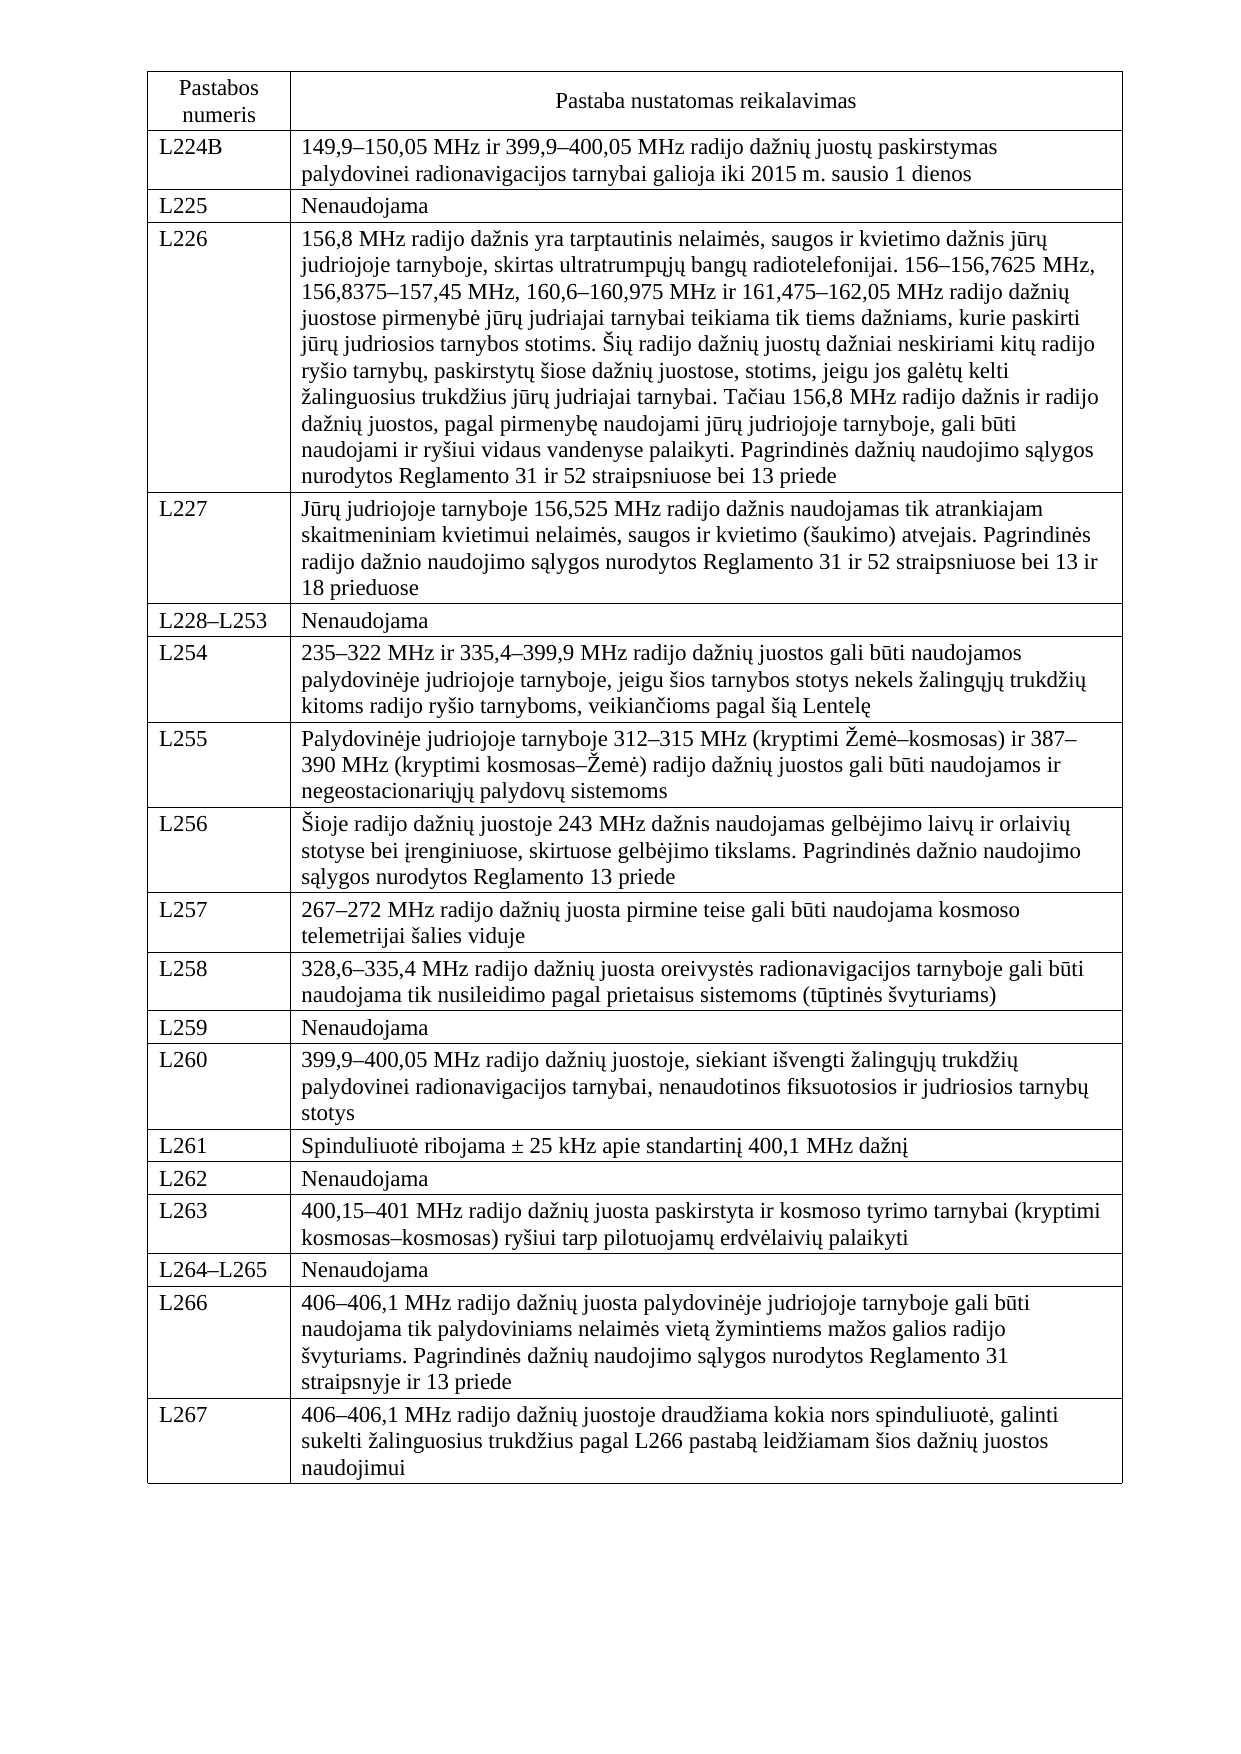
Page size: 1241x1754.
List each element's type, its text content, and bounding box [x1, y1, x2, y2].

table_cell Nenaudojama [291, 1011, 1122, 1043]
table_cell L260 [148, 1044, 290, 1128]
table_cell L228–L253 [148, 604, 290, 636]
table_cell 235–322 MHz ir 335,4–399,9 MHz radijo dažnių juostos gali būti naudojamos palydovinėje judriojoje tarnyboje, jeigu šios tarnybos stotys nekels žalingųjų trukdžių kitoms radijo ryšio tarnyboms, veikiančioms pagal šią Lentelę [291, 637, 1122, 721]
table_cell L261 [148, 1130, 290, 1161]
table_cell 399,9–400,05 MHz radijo dažnių juostoje, siekiant išvengti žalingųjų trukdžių palydovinei radionavigacijos tarnybai, nenaudotinos fiksuotosios ir judriosios tarnybų stotys [291, 1044, 1122, 1128]
table_cell Šioje radijo dažnių juostoje 243 MHz dažnis naudojamas gelbėjimo laivų ir orlaivių stotyse bei įrenginiuose, skirtuose gelbėjimo tikslams. Pagrindinės dažnio naudojimo sąlygos nurodytos Reglamento 13 priede [291, 808, 1122, 892]
table_cell L257 [148, 893, 290, 951]
table_cell 406–406,1 MHz radijo dažnių juostoje draudžiama kokia nors spinduliuotė, galinti sukelti žalinguosius trukdžius pagal L266 pastabą leidžiamam šios dažnių juostos naudojimui [291, 1399, 1122, 1483]
table_cell L264–L265 [148, 1254, 290, 1286]
table_header Pastaba nustatomas reikalavimas [291, 72, 1122, 130]
table_cell 400,15–401 MHz radijo dažnių juosta paskirstyta ir kosmoso tyrimo tarnybai (kryptimi kosmosas–kosmosas) ryšiui tarp pilotuojamų erdvėlaivių palaikyti [291, 1195, 1122, 1253]
table_cell L224B [148, 131, 290, 189]
table_cell L259 [148, 1011, 290, 1043]
table_cell L258 [148, 953, 290, 1010]
table_cell Palydovinėje judriojoje tarnyboje 312–315 MHz (kryptimi Žemė–kosmosas) ir 387–390 MHz (kryptimi kosmosas–Žemė) radijo dažnių juostos gali būti naudojamos ir negeostacionariųjų palydovų sistemoms [291, 723, 1122, 807]
table_cell L266 [148, 1287, 290, 1397]
table_cell 149,9–150,05 MHz ir 399,9–400,05 MHz radijo dažnių juostų paskirstymas palydovinei radionavigacijos tarnybai galioja iki 2015 m. sausio 1 dienos [291, 131, 1122, 189]
table_cell 267–272 MHz radijo dažnių juosta pirmine teise gali būti naudojama kosmoso telemetrijai šalies viduje [291, 893, 1122, 951]
table_cell L267 [148, 1399, 290, 1483]
table_cell L227 [148, 493, 290, 603]
table_cell L263 [148, 1195, 290, 1253]
table_cell Nenaudojama [291, 190, 1122, 222]
table_cell L256 [148, 808, 290, 892]
table_cell Nenaudojama [291, 1254, 1122, 1286]
table_cell Nenaudojama [291, 1162, 1122, 1194]
table_cell 156,8 MHz radijo dažnis yra tarptautinis nelaimės, saugos ir kvietimo dažnis jūrų judriojoje tarnyboje, skirtas ultratrumpųjų bangų radiotelefonijai. 156–156,7625 MHz, 156,8375–157,45 MHz, 160,6–160,975 MHz ir 161,475–162,05 MHz radijo dažnių juostose pirmenybė jūrų judriajai tarnybai teikiama tik tiems dažniams, kurie paskirti jūrų judriosios tarnybos stotims. Šių radijo dažnių juostų dažniai neskiriami kitų radijo ryšio tarnybų, paskirstytų šiose dažnių juostose, stotims, jeigu jos galėtų kelti žalinguosius trukdžius jūrų judriajai tarnybai. Tačiau 156,8 MHz radijo dažnis ir radijo dažnių juostos, pagal pirmenybę naudojami jūrų judriojoje tarnyboje, gali būti naudojami ir ryšiui vidaus vandenyse palaikyti. Pagrindinės dažnių naudojimo sąlygos nurodytos Reglamento 31 ir 52 straipsniuose bei 13 priede [291, 223, 1122, 492]
table_cell Jūrų judriojoje tarnyboje 156,525 MHz radijo dažnis naudojamas tik atrankiajam skaitmeniniam kvietimui nelaimės, saugos ir kvietimo (šaukimo) atvejais. Pagrindinės radijo dažnio naudojimo sąlygos nurodytos Reglamento 31 ir 52 straipsniuose bei 13 ir 18 prieduose [291, 493, 1122, 603]
table_cell L255 [148, 723, 290, 807]
table_cell 328,6–335,4 MHz radijo dažnių juosta oreivystės radionavigacijos tarnyboje gali būti naudojama tik nusileidimo pagal prietaisus sistemoms (tūptinės švyturiams) [291, 953, 1122, 1010]
table_cell L254 [148, 637, 290, 721]
table_cell L226 [148, 223, 290, 492]
table_cell Nenaudojama [291, 604, 1122, 636]
table_cell Spinduliuotė ribojama ± 25 kHz apie standartinį 400,1 MHz dažnį [291, 1130, 1122, 1161]
table_cell 406–406,1 MHz radijo dažnių juosta palydovinėje judriojoje tarnyboje gali būti naudojama tik palydoviniams nelaimės vietą žymintiems mažos galios radijo švyturiams. Pagrindinės dažnių naudojimo sąlygos nurodytos Reglamento 31 straipsnyje ir 13 priede [291, 1287, 1122, 1397]
table_cell L262 [148, 1162, 290, 1194]
table_header Pastabos numeris [148, 72, 290, 130]
table_cell L225 [148, 190, 290, 222]
